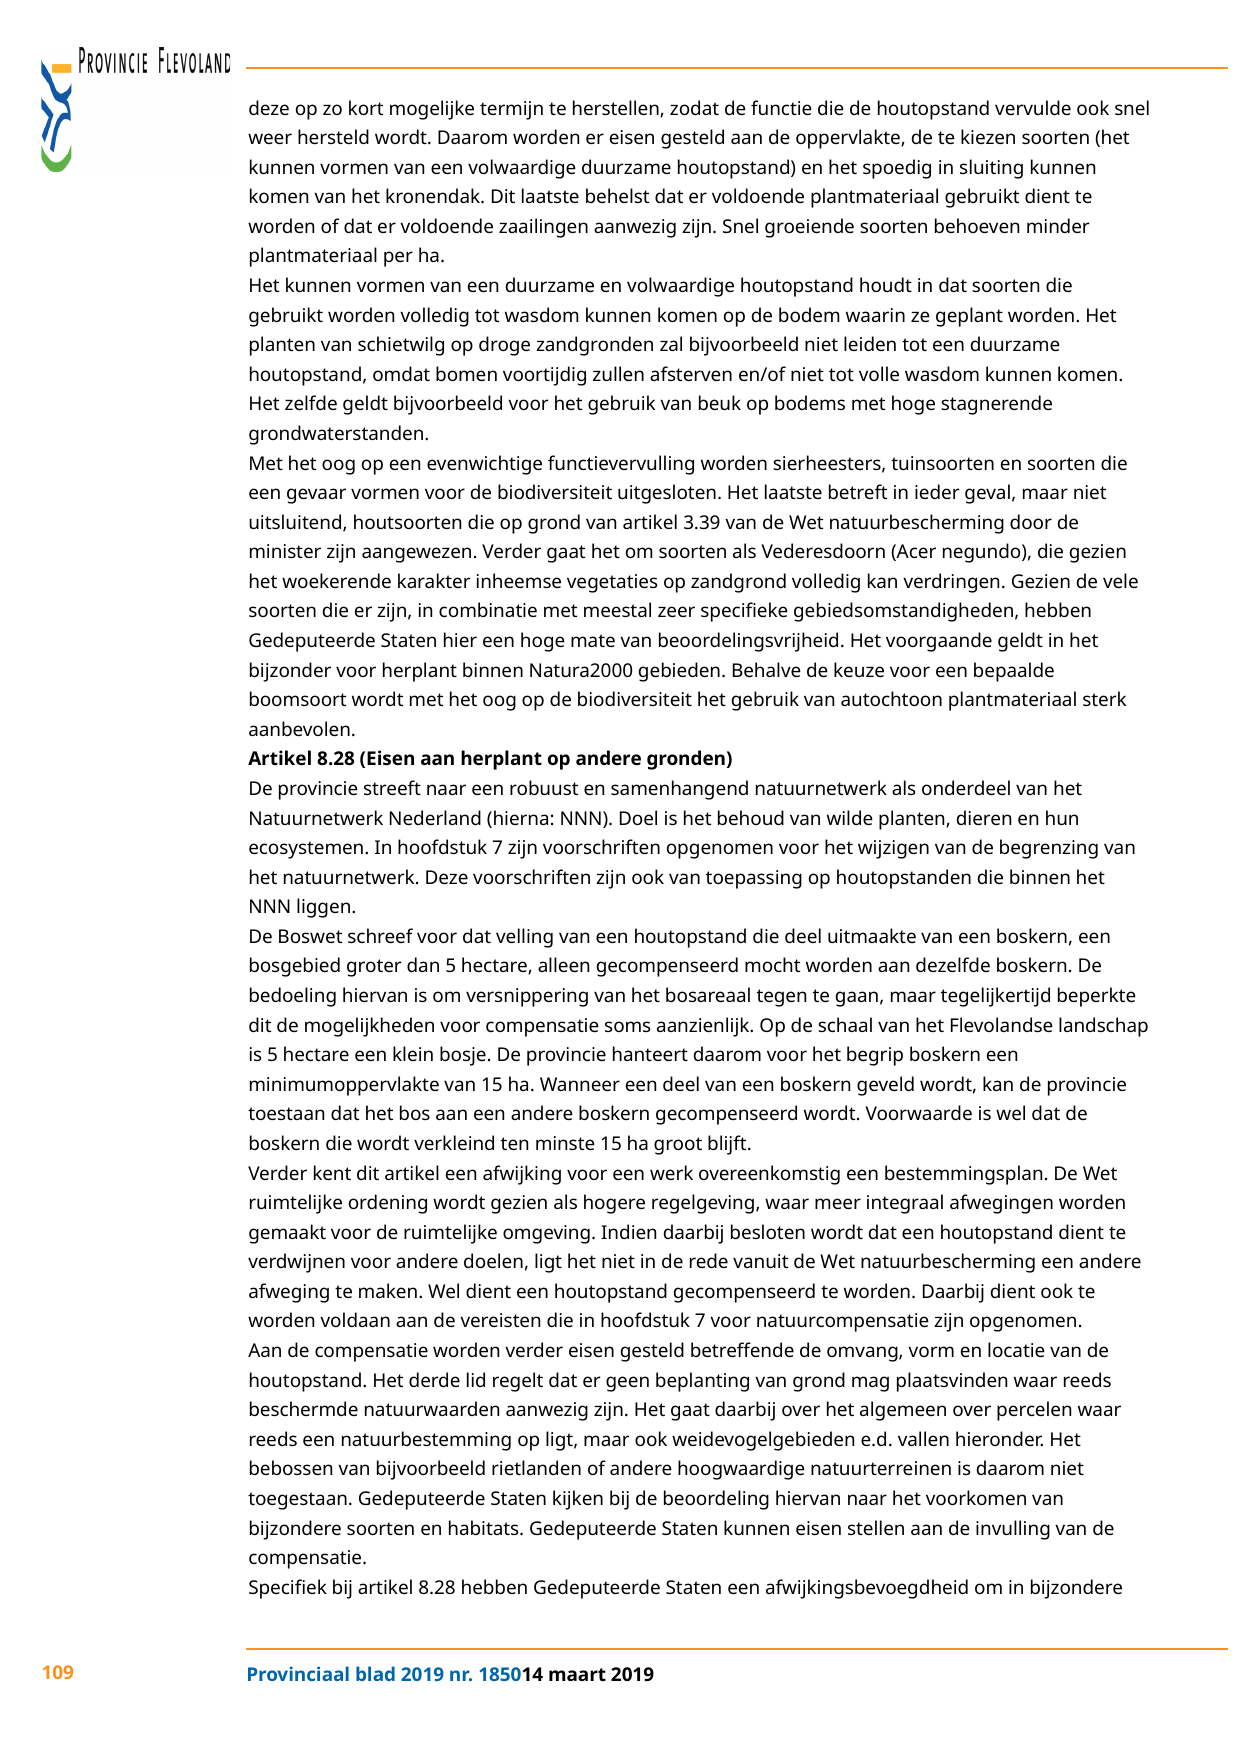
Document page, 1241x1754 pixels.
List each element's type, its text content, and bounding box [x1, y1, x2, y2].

text Met het oog op een evenwichtige functievervulling worden sierheesters, tuinsoorten en soorten die een gevaar vormen voor de biodiversiteit uitgesloten. Het laatste betreft in ieder geval, maar niet uitsluitend, houtsoorten die op grond van artikel 3.39 van de Wet natuurbescherming door de minister zijn aangewezen. Verder gaat het om soorten als Vederesdoorn (Acer negundo), die gezien het woekerende karakter inheemse vegetaties op zandgrond volledig kan verdringen. Gezien de vele soorten die er zijn, in combinatie met meestal zeer specifieke gebiedsomstandigheden, hebben Gedeputeerde Staten hier een hoge mate van beoordelingsvrijheid. Het voorgaande geldt in het bijzonder voor herplant binnen Natura2000 gebieden. Behalve de keuze voor een bepaalde boomsoort wordt met het oog op de biodiversiteit het gebruik van autochtoon plantmateriaal sterk aanbevolen. [248, 450, 1152, 742]
text De provincie streeft naar een robuust en samenhangend natuurnetwerk als onderdeel van het Natuurnetwerk Nederland (hierna: NNN). Doel is het behoud van wilde planten, dieren en hun ecosystemen. In hoofdstuk 7 zijn voorschriften opgenomen voor het wijzigen van de begrenzing van het natuurnetwerk. Deze voorschriften zijn ook van toepassing op houtopstanden die binnen het NNN liggen. [248, 775, 1152, 919]
text Verder kent dit artikel een afwijking voor een werk overeenkomstig een bestemmingsplan. De Wet ruimtelijke ordening wordt gezien als hogere regelgeving, waar meer integraal afwegingen worden gemaakt voor de ruimtelijke omgeving. Indien daarbij besloten wordt dat een houtopstand dient te verdwijnen voor andere doelen, ligt het niet in de rede vanuit de Wet natuurbescherming een andere afweging te maken. Wel dient een houtopstand gecompenseerd te worden. Daarbij dient ook te worden voldaan aan de vereisten die in hoofdstuk 7 voor natuurcompensatie zijn opgenomen. [248, 1160, 1152, 1333]
picture [41, 47, 231, 172]
text Artikel 8.28 (Eisen aan herplant op andere gronden) [248, 746, 1152, 771]
text Aan de compensatie worden verder eisen gesteld betreffende de omvang, vorm en locatie van de houtopstand. Het derde lid regelt dat er geen beplanting van grond mag plaatsvinden waar reeds beschermde natuurwaarden aanwezig zijn. Het gaat daarbij over het algemeen over percelen waar reeds een natuurbestemming op ligt, maar ook weidevogelgebieden e.d. vallen hieronder. Het bebossen van bijvoorbeeld rietlanden of andere hoogwaardige natuurterreinen is daarom niet toegestaan. Gedeputeerde Staten kijken bij de beoordeling hiervan naar het voorkomen van bijzondere soorten en habitats. Gedeputeerde Staten kunnen eisen stellen aan de invulling van de compensatie. [248, 1337, 1152, 1570]
text Het kunnen vormen van een duurzame en volwaardige houtopstand houdt in dat soorten die gebruikt worden volledig tot wasdom kunnen komen op de bodem waarin ze geplant worden. Het planten van schietwilg op droge zandgronden zal bijvoorbeeld niet leiden tot een duurzame houtopstand, omdat bomen voortijdig zullen afsterven en/of niet tot volle wasdom kunnen komen. Het zelfde geldt bijvoorbeeld voor het gebruik van beuk op bodems met hoge stagnerende grondwaterstanden. [248, 272, 1152, 446]
text deze op zo kort mogelijke termijn te herstellen, zodat de functie die de houtopstand vervulde ook snel weer hersteld wordt. Daarom worden er eisen gesteld aan de oppervlakte, de te kiezen soorten (het kunnen vormen van een volwaardige duurzame houtopstand) en het spoedig in sluiting kunnen komen van het kronendak. Dit laatste behelst dat er voldoende plantmateriaal gebruikt dient te worden of dat er voldoende zaailingen aanwezig zijn. Snel groeiende soorten behoeven minder plantmateriaal per ha. [248, 95, 1152, 268]
text De Boswet schreef voor dat velling van een houtopstand die deel uitmaakte van een boskern, een bosgebied groter dan 5 hectare, alleen gecompenseerd mocht worden aan dezelfde boskern. De bedoeling hiervan is om versnippering van het bosareaal tegen te gaan, maar tegelijkertijd beperkte dit de mogelijkheden voor compensatie soms aanzienlijk. Op de schaal van het Flevolandse landschap is 5 hectare een klein bosje. De provincie hanteert daarom voor het begrip boskern een minimumoppervlakte van 15 ha. Wanneer een deel van een boskern geveld wordt, kan de provincie toestaan dat het bos aan een andere boskern gecompenseerd wordt. Voorwaarde is wel dat de boskern die wordt verkleind ten minste 15 ha groot blijft. [248, 923, 1152, 1156]
text Specifiek bij artikel 8.28 hebben Gedeputeerde Staten een afwijkingsbevoegdheid om in bijzondere [248, 1574, 1152, 1600]
